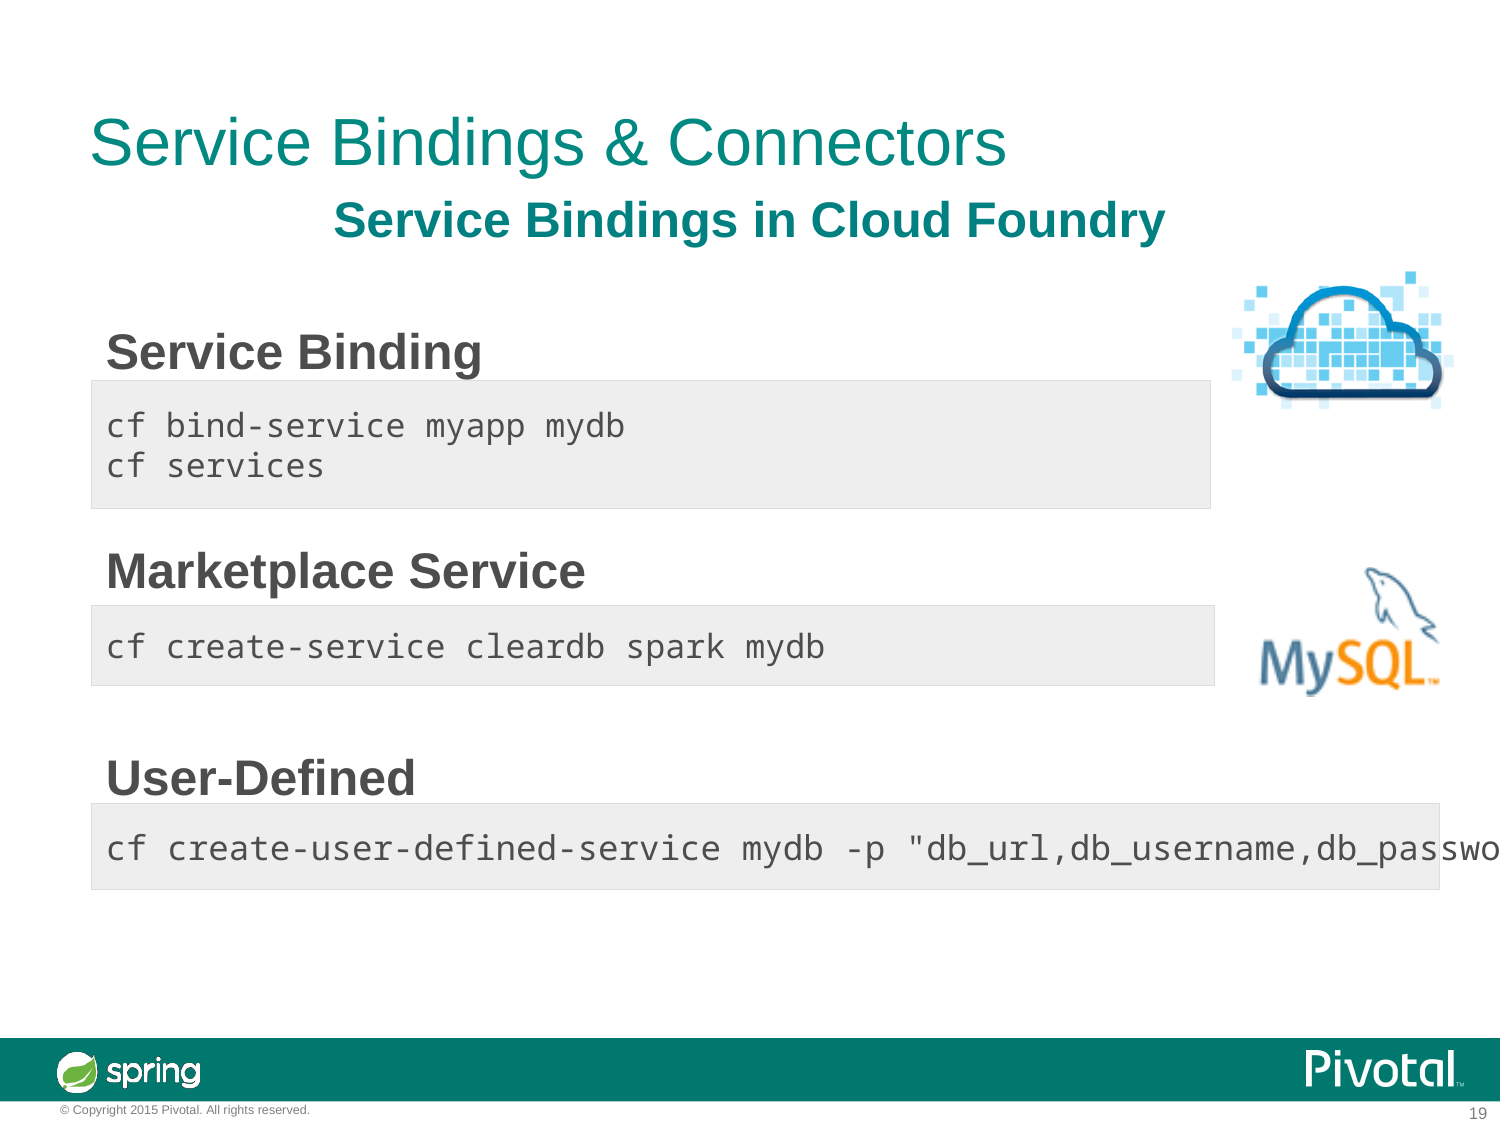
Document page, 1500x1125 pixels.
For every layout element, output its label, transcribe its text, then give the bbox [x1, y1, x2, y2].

text_box User-Defined Services [91, 738, 612, 803]
title Service Bindings & Connectors [75, 37, 1425, 180]
text_box Marketplace Service [91, 531, 1286, 607]
picture [1221, 255, 1468, 418]
picture [1232, 567, 1468, 697]
text_box cf bind-service myapp mydb cf services [91, 380, 1211, 509]
text_box cf create-user-defined-service mydb -p "db_url,db_username,db_password" [91, 803, 1440, 890]
text_box Service Bindings in Cloud Foundry [0, 180, 1500, 255]
text_box Service Binding [91, 311, 1286, 387]
text_box cf create-service cleardb spark mydb [91, 605, 1215, 686]
picture [32, 1041, 210, 1103]
picture [1306, 1050, 1464, 1087]
